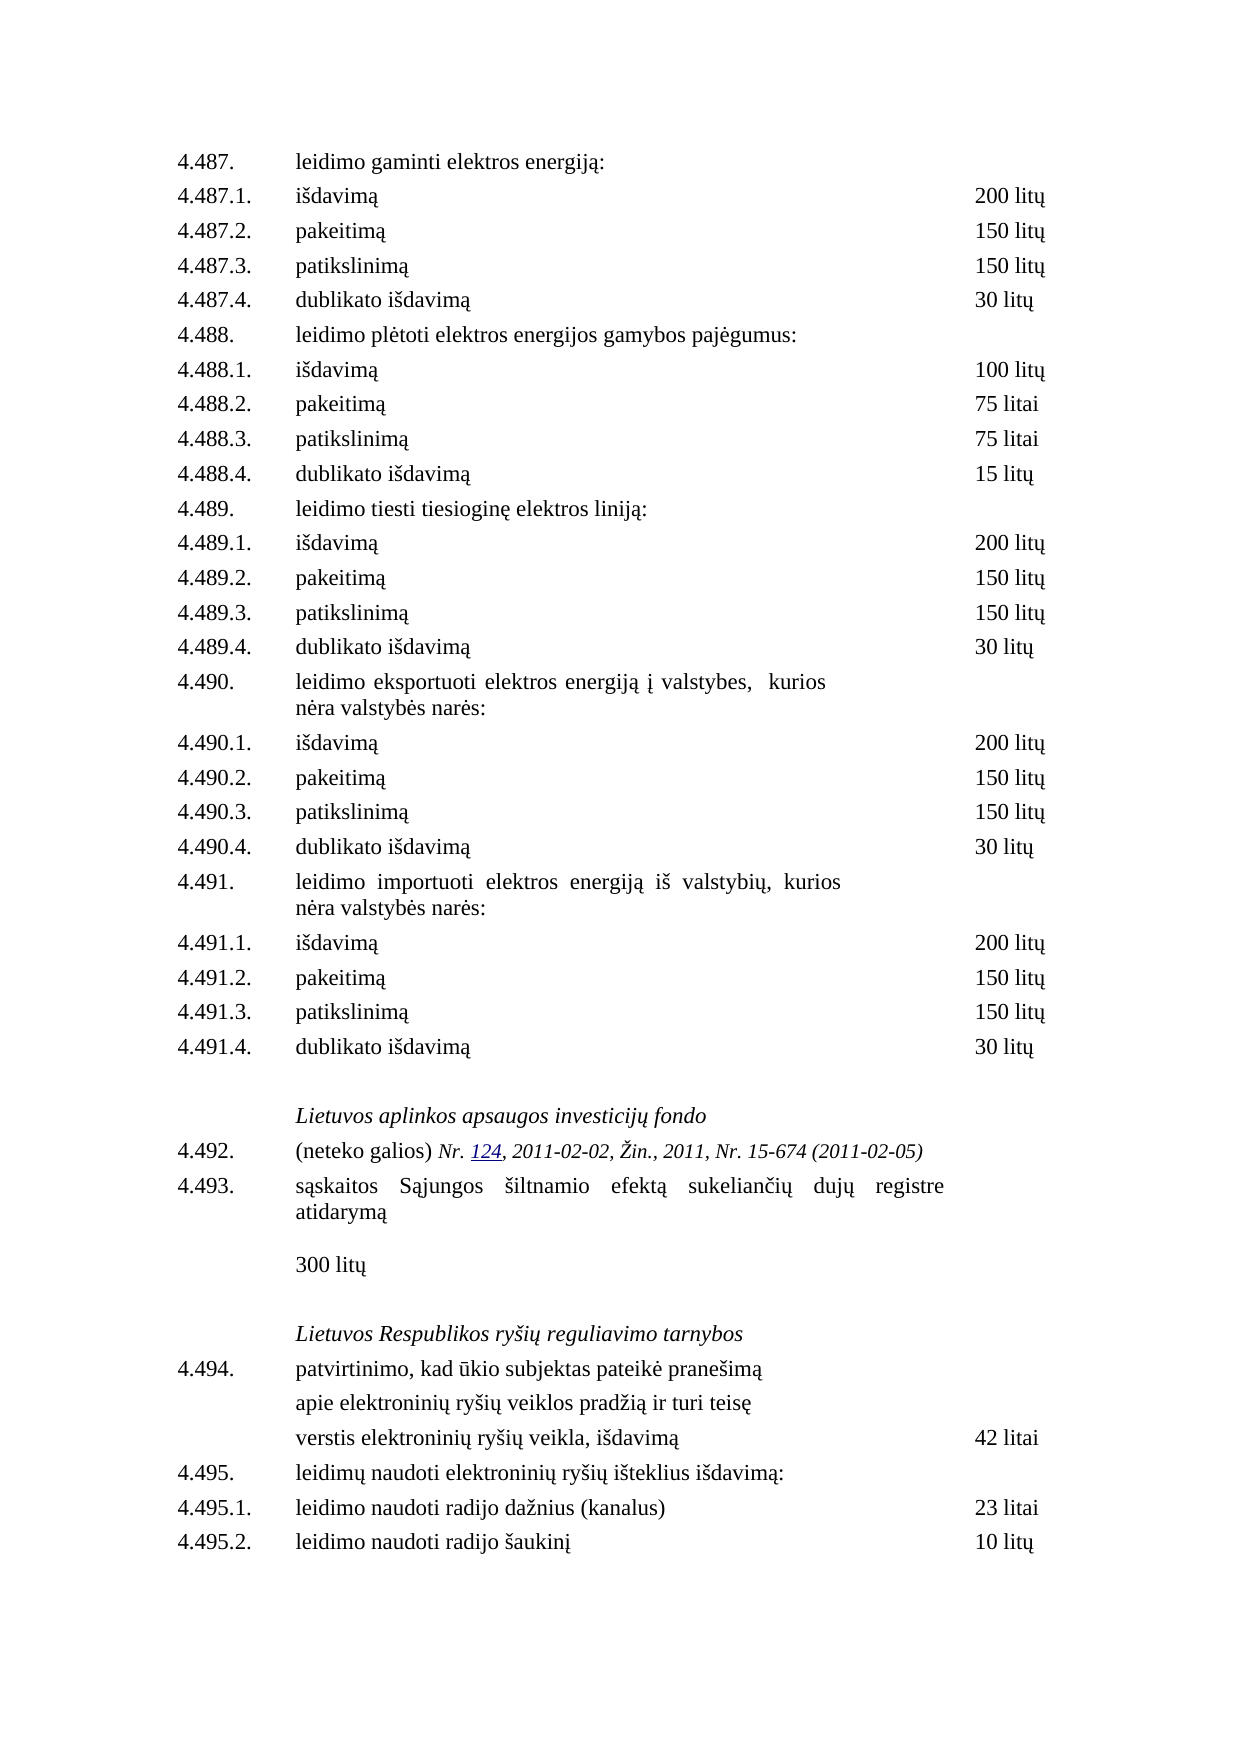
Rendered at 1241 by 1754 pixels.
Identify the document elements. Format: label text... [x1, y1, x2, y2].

text 4.491.2. pakeitimą 150 litų [177, 963, 1122, 990]
text 4.494. patvirtinimo, kad ūkio subjektas pateikė pranešimą [177, 1355, 1122, 1381]
text 4.491.1. išdavimą 200 litų [177, 929, 1122, 955]
text 4.487.3. patikslinimą 150 litų [177, 252, 1122, 278]
text 4.493. sąskaitos Sąjungos šiltnamio efektą sukeliančių dujų registre atidarymą 300 litų [177, 1172, 945, 1277]
text 4.487.1. išdavimą 200 litų [177, 182, 1122, 209]
text 4.495.1. leidimo naudoti radijo dažnius (kanalus) 23 litai [177, 1493, 1122, 1520]
text verstis elektroninių ryšių veikla, išdavimą 42 litai [177, 1424, 1122, 1451]
text 4.489.2. pakeitimą 150 litų [177, 564, 1122, 590]
text 4.489.3. patikslinimą 150 litų [177, 599, 1122, 625]
text 4.488.2. pakeitimą 75 litai [177, 391, 1122, 417]
text 4.490.2. pakeitimą 150 litų [177, 764, 1122, 790]
text 4.487. leidimo gaminti elektros energiją: [177, 148, 1122, 174]
text 4.491. leidimo importuoti elektros energiją iš valstybių, kurios nėra valstybės narės: [177, 868, 842, 921]
text apie elektroninių ryšių veiklos pradžią ir turi teisę [177, 1389, 1122, 1416]
text 4.489.4. dublikato išdavimą 30 litų [177, 633, 1122, 660]
text 4.495. leidimų naudoti elektroninių ryšių išteklius išdavimą: [177, 1459, 1122, 1485]
text Lietuvos Respublikos ryšių reguliavimo tarnybos [177, 1320, 1122, 1346]
text 4.490.4. dublikato išdavimą 30 litų [177, 833, 1122, 859]
text 4.491.3. patikslinimą 150 litų [177, 998, 1122, 1024]
text 4.490.1. išdavimą 200 litų [177, 729, 1122, 755]
text 4.489. leidimo tiesti tiesioginę elektros liniją: [177, 494, 1122, 521]
text Lietuvos aplinkos apsaugos investicijų fondo [177, 1102, 1122, 1129]
text 4.487.2. pakeitimą 150 litų [177, 217, 1122, 243]
text 4.488.3. patikslinimą 75 litai [177, 425, 1122, 452]
text 4.487.4. dublikato išdavimą 30 litų [177, 286, 1122, 313]
text 4.492. (neteko galios) Nr. 124, 2011-02-02, Žin., 2011, Nr. 15-674 (2011-02-05) [177, 1137, 930, 1163]
text 4.489.1. išdavimą 200 litų [177, 529, 1122, 556]
text 4.495.2. leidimo naudoti radijo šaukinį 10 litų [177, 1528, 1122, 1554]
text 4.491.4. dublikato išdavimą 30 litų [177, 1033, 1122, 1059]
text 4.490.3. patikslinimą 150 litų [177, 798, 1122, 825]
text 4.488.1. išdavimą 100 litų [177, 356, 1122, 382]
text 4.488. leidimo plėtoti elektros energijos gamybos pajėgumus: [177, 321, 1122, 347]
text 4.488.4. dublikato išdavimą 15 litų [177, 460, 1122, 486]
text 4.490. leidimo eksportuoti elektros energiją į valstybes, kurios nėra valstybės narės: [177, 668, 827, 721]
